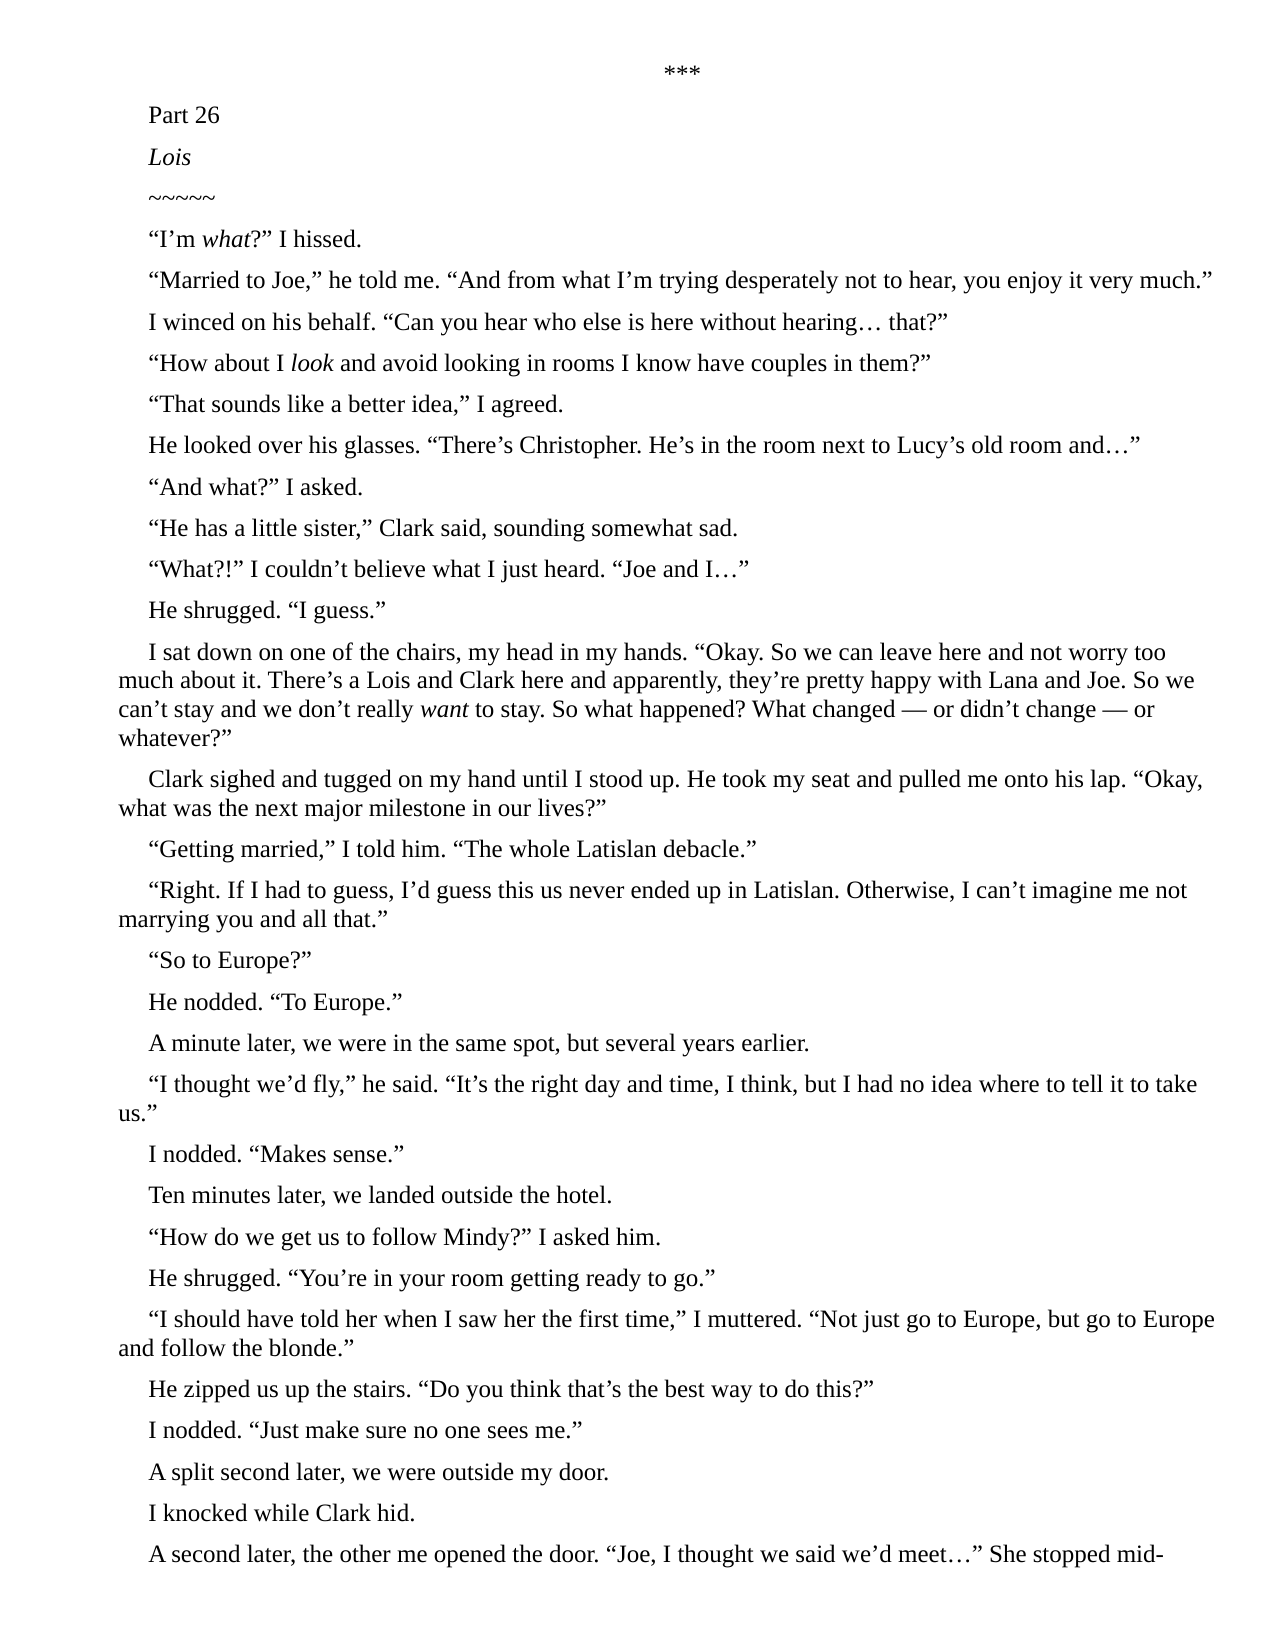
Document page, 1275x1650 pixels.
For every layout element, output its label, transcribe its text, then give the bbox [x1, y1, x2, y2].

text “I’m what?” I hissed. [118, 224, 1216, 253]
text He zipped us up the stairs. “Do you think that’s the best way to do this?” [118, 1374, 1216, 1403]
text He shrugged. “I guess.” [118, 595, 1216, 624]
text “Getting married,” I told him. “The whole Latislan debacle.” [118, 834, 1216, 863]
text “How about I look and avoid looking in rooms I know have couples in them?” [118, 348, 1216, 377]
text A minute later, we were in the same spot, but several years earlier. [118, 1028, 1216, 1057]
text “I should have told her when I saw her the first time,” I muttered. “Not just go to Europe, but go to Europe and follow the blonde.” [118, 1304, 1216, 1362]
text “I thought we’d fly,” he said. “It’s the right day and time, I think, but I had no idea where to tell it to take us.” [118, 1069, 1216, 1127]
text *** [118, 59, 1216, 88]
text Part 26 [118, 100, 1216, 129]
text I sat down on one of the chairs, my head in my hands. “Okay. So we can leave here and not worry too much about it. There’s a Lois and Clark here and apparently, they’re pretty happy with Lana and Joe. So we can’t stay and we don’t really want to stay. So what happened? What changed — or didn’t change — or whatever?” [118, 637, 1216, 752]
text “He has a little sister,” Clark said, sounding somewhat sad. [118, 513, 1216, 542]
text “That sounds like a better idea,” I agreed. [118, 389, 1216, 418]
text “So to Europe?” [118, 945, 1216, 974]
text “What?!” I couldn’t believe what I just heard. “Joe and I…” [118, 554, 1216, 583]
text Lois [118, 142, 1216, 170]
text He nodded. “To Europe.” [118, 987, 1216, 1015]
text I winced on his behalf. “Can you hear who else is here without hearing… that?” [118, 307, 1216, 335]
text A split second later, we were outside my door. [118, 1457, 1216, 1485]
text I nodded. “Just make sure no one sees me.” [118, 1415, 1216, 1444]
text Ten minutes later, we landed outside the hotel. [118, 1180, 1216, 1209]
text “Right. If I had to guess, I’d guess this us never ended up in Latislan. Otherwise, I can’t imagine me not marrying you and all that.” [118, 875, 1216, 933]
text Clark sighed and tugged on my hand until I stood up. He took my seat and pulled me onto his lap. “Okay, what was the next major milestone in our lives?” [118, 764, 1216, 822]
text He shrugged. “You’re in your room getting ready to go.” [118, 1263, 1216, 1292]
text “Married to Joe,” he told me. “And from what I’m trying desperately not to hear, you enjoy it very much.” [118, 265, 1216, 294]
text He looked over his glasses. “There’s Christopher. He’s in the room next to Lucy’s old room and…” [118, 430, 1216, 459]
text A second later, the other me opened the door. “Joe, I thought we said we’d meet…” She stopped mid- [118, 1539, 1216, 1568]
text “And what?” I asked. [118, 472, 1216, 500]
text I knocked while Clark hid. [118, 1498, 1216, 1527]
text “How do we get us to follow Mindy?” I asked him. [118, 1222, 1216, 1250]
text ~~~~~ [118, 183, 1216, 212]
text I nodded. “Makes sense.” [118, 1139, 1216, 1168]
